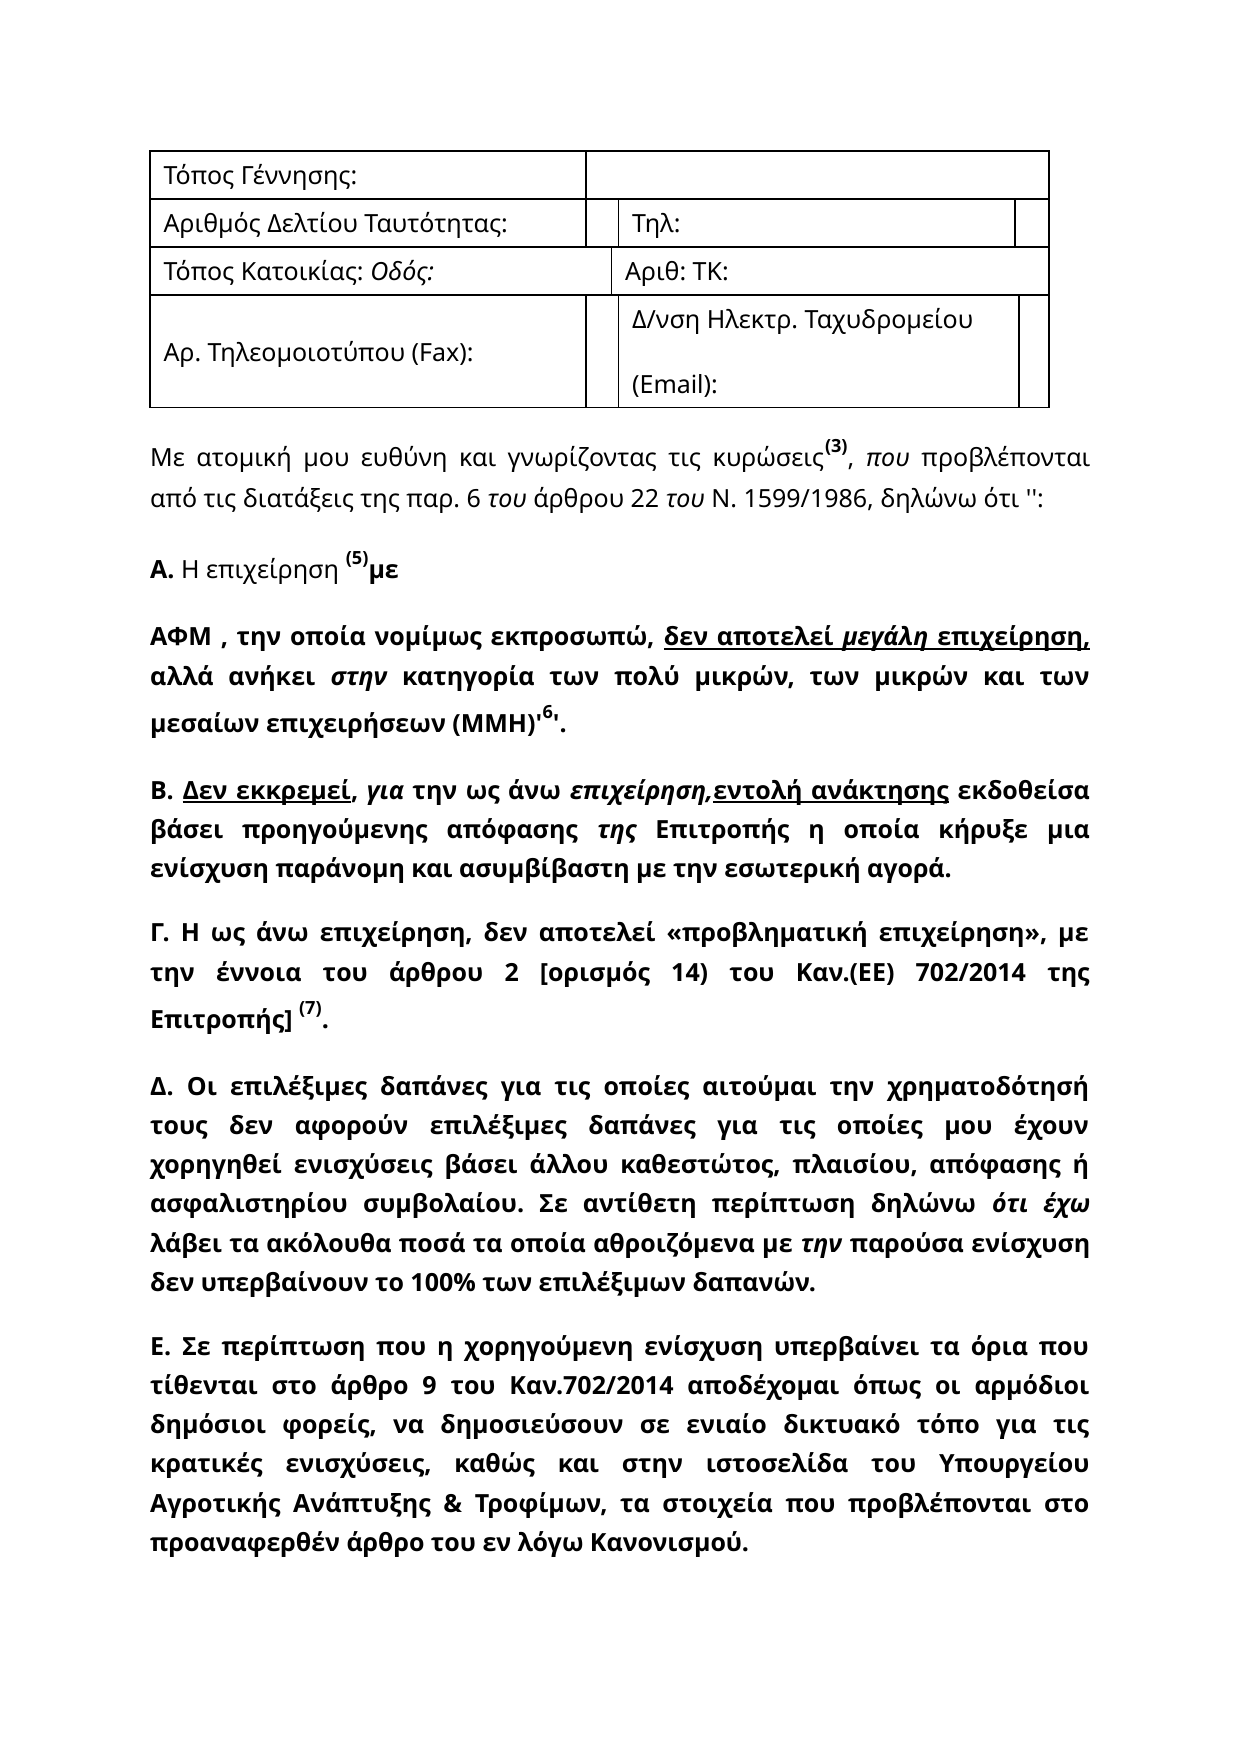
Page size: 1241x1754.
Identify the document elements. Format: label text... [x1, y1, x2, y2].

table_cell Τόπος Κατοικίας: Οδός: [151, 248, 611, 294]
text Γ. Η ως άνω επιχείρηση, δεν αποτελεί «προβληματική επιχείρηση», με την έννοια του άρθρου 2 [ορισμός 14) του Καν.(ΕΕ) 702/2014 της Επιτροπής] (7). [150, 915, 1090, 1037]
table_cell Τηλ: [619, 200, 1014, 246]
text Ε. Σε περίπτωση που η χορηγούμενη ενίσχυση υπερβαίνει τα όρια που τίθενται στο άρθρο 9 του Καν.702/2014 αποδέχομαι όπως οι αρμόδιοι δημόσιοι φορείς, να δημοσιεύσουν σε ενιαίο δικτυακό τόπο για τις κρατικές ενισχύσεις, καθώς και στην ιστοσελίδα του Υπουργείου Αγροτικής Ανάπτυξης & Τροφίμων, τα στοιχεία που προβλέπονται στο προαναφερθέν άρθρο του εν λόγω Κανονισμού. [150, 1329, 1090, 1558]
table_cell [587, 152, 1048, 198]
table_cell [1020, 296, 1048, 407]
text ΑΦΜ , την οποία νομίμως εκπροσωπώ, δεν αποτελεί μεγάλη επιχείρηση, αλλά ανήκει στην κατηγορία των πολύ μικρών, των μικρών και των μεσαίων επιχειρήσεων (ΜΜΗ)'6'. [150, 619, 1090, 741]
table_cell Αρ. Τηλεομοιοτύπου (Fax): [151, 296, 585, 407]
text Α. Η επιχείρηση (5)με [150, 545, 1090, 588]
table_cell Αριθμός Δελτίου Ταυτότητας: [151, 200, 585, 246]
table_cell [1016, 200, 1048, 246]
text Δ. Οι επιλέξιμες δαπάνες για τις οποίες αιτούμαι την χρηματοδότησή τους δεν αφορούν επιλέξιμες δαπάνες για τις οποίες μου έχουν χορηγηθεί ενισχύσεις βάσει άλλου καθεστώτος, πλαισίου, απόφασης ή ασφαλιστηρίου συμβολαίου. Σε αντίθετη περίπτωση δηλώνω ότι έχω λάβει τα ακόλουθα ποσά τα οποία αθροιζόμενα με την παρούσα ενίσχυση δεν υπερβαίνουν το 100% των επιλέξιμων δαπανών. [150, 1069, 1090, 1298]
text Με ατομική μου ευθύνη και γνωρίζοντας τις κυρώσεις(3), που προβλέπονται από τις διατάξεις της παρ. 6 του άρθρου 22 του Ν. 1599/1986, δηλώνω ότι '': [150, 433, 1090, 515]
table_cell [587, 296, 618, 407]
table_cell Δ/νση Ηλεκτρ. Ταχυδρομείου (Εmail): [619, 296, 1018, 407]
table_cell [587, 200, 618, 246]
table_cell Αριθ: ΤΚ: [612, 248, 1048, 294]
table_cell Τόπος Γέννησης: [151, 152, 585, 198]
text Β. Δεν εκκρεμεί, για την ως άνω επιχείρηση,εντολή ανάκτησης εκδοθείσα βάσει προηγούμενης απόφασης της Επιτροπής η οποία κήρυξε μια ενίσχυση παράνομη και ασυμβίβαστη με την εσωτερική αγορά. [150, 773, 1090, 885]
